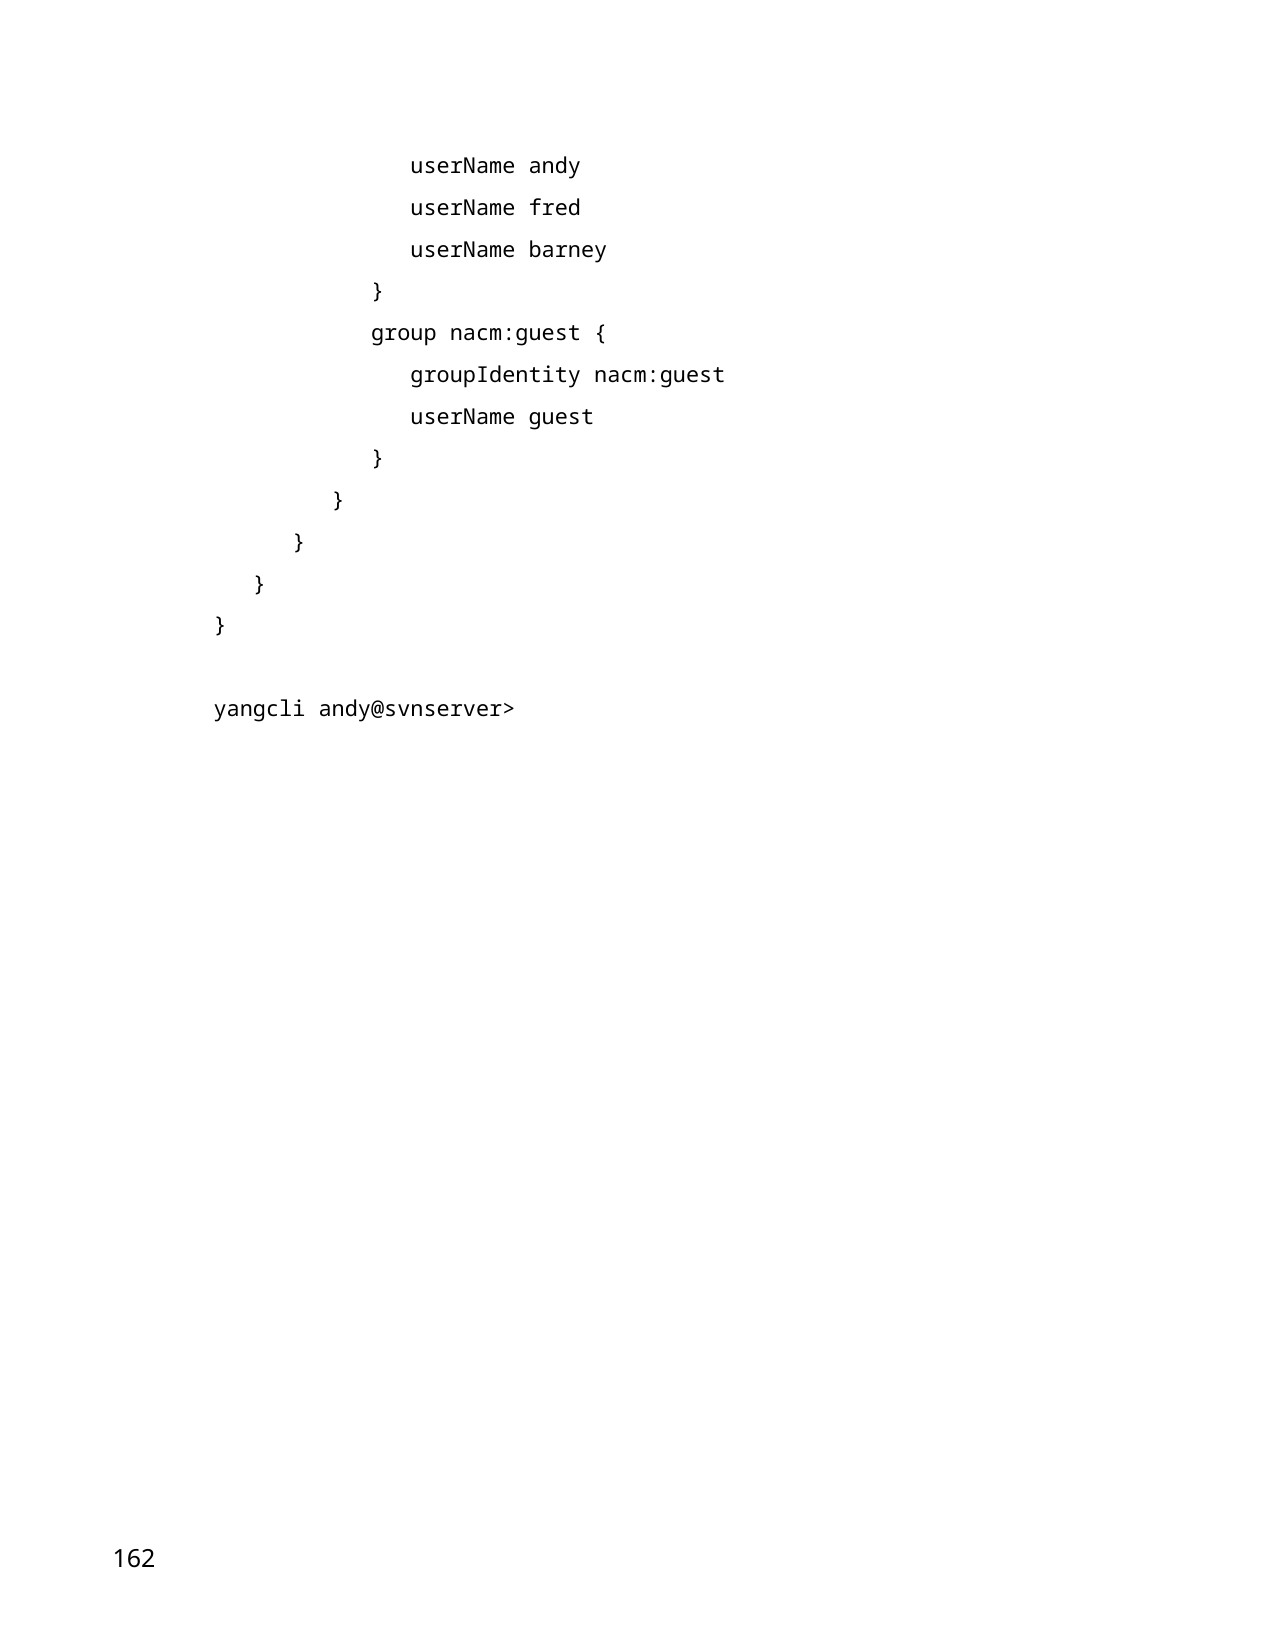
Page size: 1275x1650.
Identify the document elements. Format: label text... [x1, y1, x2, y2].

text group nacm:guest { [139, 317, 1200, 347]
text } [139, 484, 1200, 514]
text groupIdentity nacm:guest [139, 359, 1200, 389]
text } [139, 526, 1200, 556]
text yangcli andy@svnserver> [139, 693, 1200, 723]
text userName guest [139, 401, 1200, 430]
text } [139, 609, 1200, 639]
text userName fred [139, 192, 1200, 222]
text } [139, 568, 1200, 597]
text } [139, 275, 1200, 305]
text userName barney [139, 233, 1200, 263]
text userName andy [139, 150, 1200, 180]
text } [139, 442, 1200, 472]
